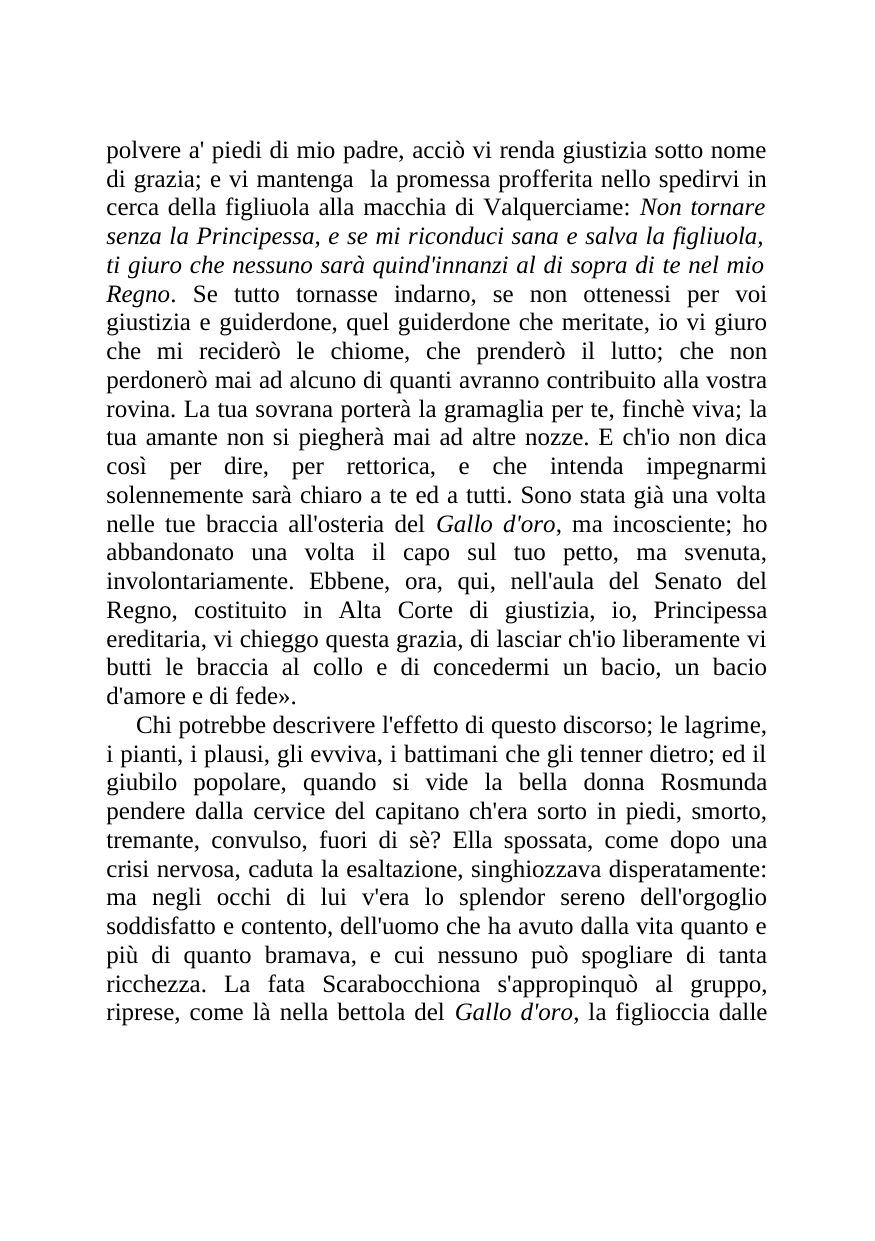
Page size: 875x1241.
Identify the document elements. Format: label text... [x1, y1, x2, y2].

text Chi potrebbe descrivere l'effetto di questo discorso; le lagrime, i pianti, i plausi, gli evviva, i battimani che gli tenner dietro; ed il giubilo popolare, quando si vide la bella donna Rosmunda pendere dalla cervice del capitano ch'era sorto in piedi, smorto, tremante, convulso, fuori di sè? Ella spossata, come dopo una crisi nervosa, caduta la esaltazione, singhiozzava disperatamente: ma negli occhi di lui v'era lo splendor sereno dell'orgoglio soddisfatto e contento, dell'uomo che ha avuto dalla vita quanto e più di quanto bramava, e cui nessuno può spogliare di tanta ricchezza. La fata Scarabocchiona s'appropinquò al gruppo, riprese, come là nella bettola del Gallo d'oro, la figlioccia dalle [106, 710, 768, 1026]
text polvere a' piedi di mio padre, acciò vi renda giustizia sotto nome di grazia; e vi mantenga la promessa profferita nello spedirvi in cerca della figliuola alla macchia di Valquerciame: Non tornare senza la Principessa, e se mi riconduci sana e salva la figliuola, ti giuro che nessuno sarà quind'innanzi al di sopra di te nel mio Regno. Se tutto tornasse indarno, se non ottenessi per voi giustizia e guiderdone, quel guiderdone che meritate, io vi giuro che mi reciderò le chiome, che prenderò il lutto; che non perdonerò mai ad alcuno di quanti avranno contribuito alla vostra rovina. La tua sovrana porterà la gramaglia per te, finchè viva; la tua amante non si piegherà mai ad altre nozze. E ch'io non dica così per dire, per rettorica, e che intenda impegnarmi solennemente sarà chiaro a te ed a tutti. Sono stata già una volta nelle tue braccia all'osteria del Gallo d'oro, ma incosciente; ho abbandonato una volta il capo sul tuo petto, ma svenuta, involontariamente. Ebbene, ora, qui, nell'aula del Senato del Regno, costituito in Alta Corte di giustizia, io, Principessa ereditaria, vi chieggo questa grazia, di lasciar ch'io liberamente vi butti le braccia al collo e di concedermi un bacio, un bacio d'amore e di fede». [106, 135, 768, 710]
